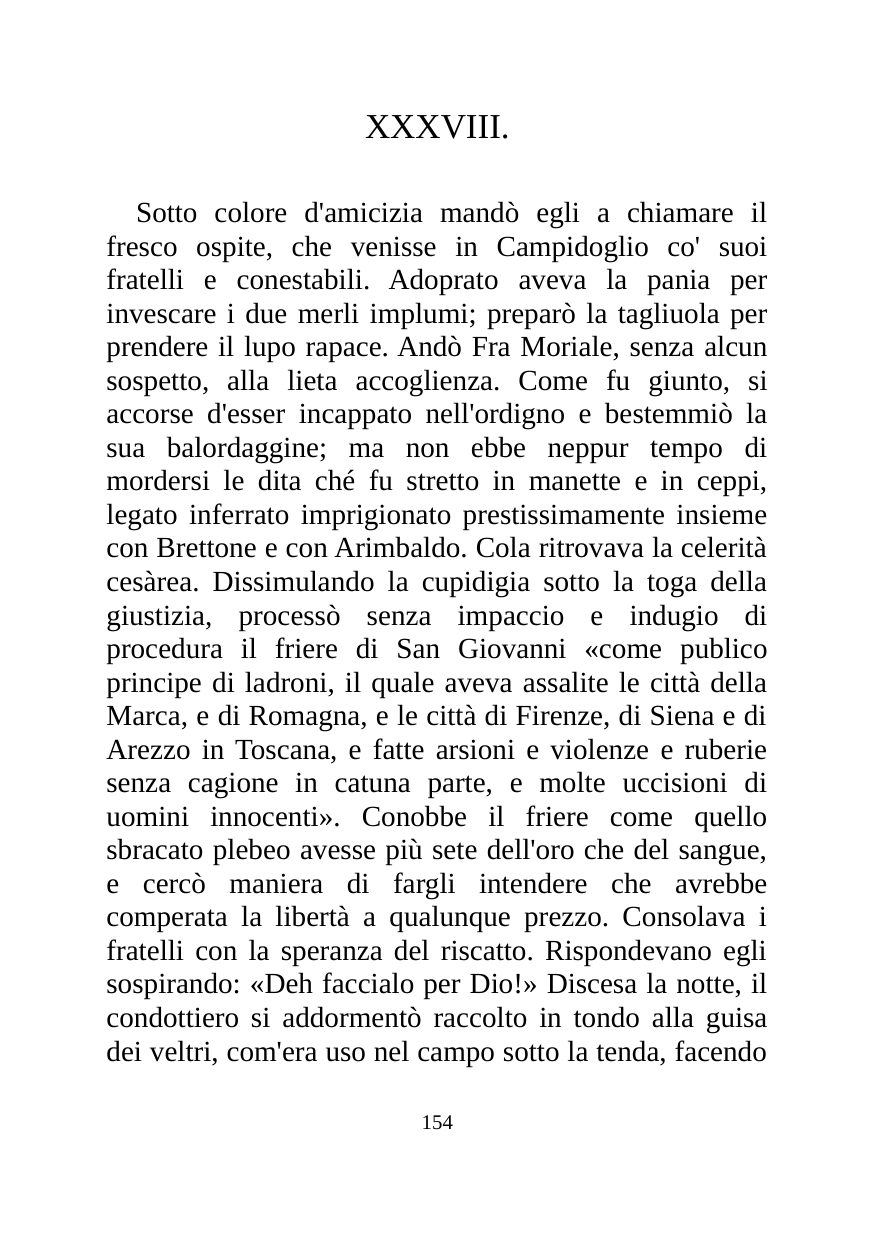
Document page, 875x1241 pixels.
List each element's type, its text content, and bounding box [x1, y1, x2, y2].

text Sotto colore d'amicizia mandò egli a chiamare il fresco ospite, che venisse in Campidoglio co' suoi fratelli e conestabili. Adoprato aveva la pania per invescare i due merli implumi; preparò la tagliuola per prendere il lupo rapace. Andò Fra Moriale, senza alcun sospetto, alla lieta accoglienza. Come fu giunto, si accorse d'esser incappato nell'ordigno e bestemmiò la sua balordaggine; ma non ebbe neppur tempo di mordersi le dita ché fu stretto in manette e in ceppi, legato inferrato imprigionato prestissimamente insieme con Brettone e con Arimbaldo. Cola ritrovava la celerità cesàrea. Dissimulando la cupidigia sotto la toga della giustizia, processò senza impaccio e indugio di procedura il friere di San Giovanni «come publico principe di ladroni, il quale aveva assalite le città della Marca, e di Romagna, e le città di Firenze, di Siena e di Arezzo in Toscana, e fatte arsioni e violenze e ruberie senza cagione in catuna parte, e molte uccisioni di uomini innocenti». Conobbe il friere come quello sbracato plebeo avesse più sete dell'oro che del sangue, e cercò maniera di fargli intendere che avrebbe comperata la libertà a qualunque prezzo. Consolava i fratelli con la speranza del riscatto. Rispondevano egli sospirando: «Deh faccialo per Dio!» Discesa la notte, il condottiero si addormentò raccolto in tondo alla guisa dei veltri, com'era uso nel campo sotto la tenda, facendo [106, 195, 768, 1067]
subtitle XXXVIII. [106, 106, 768, 146]
